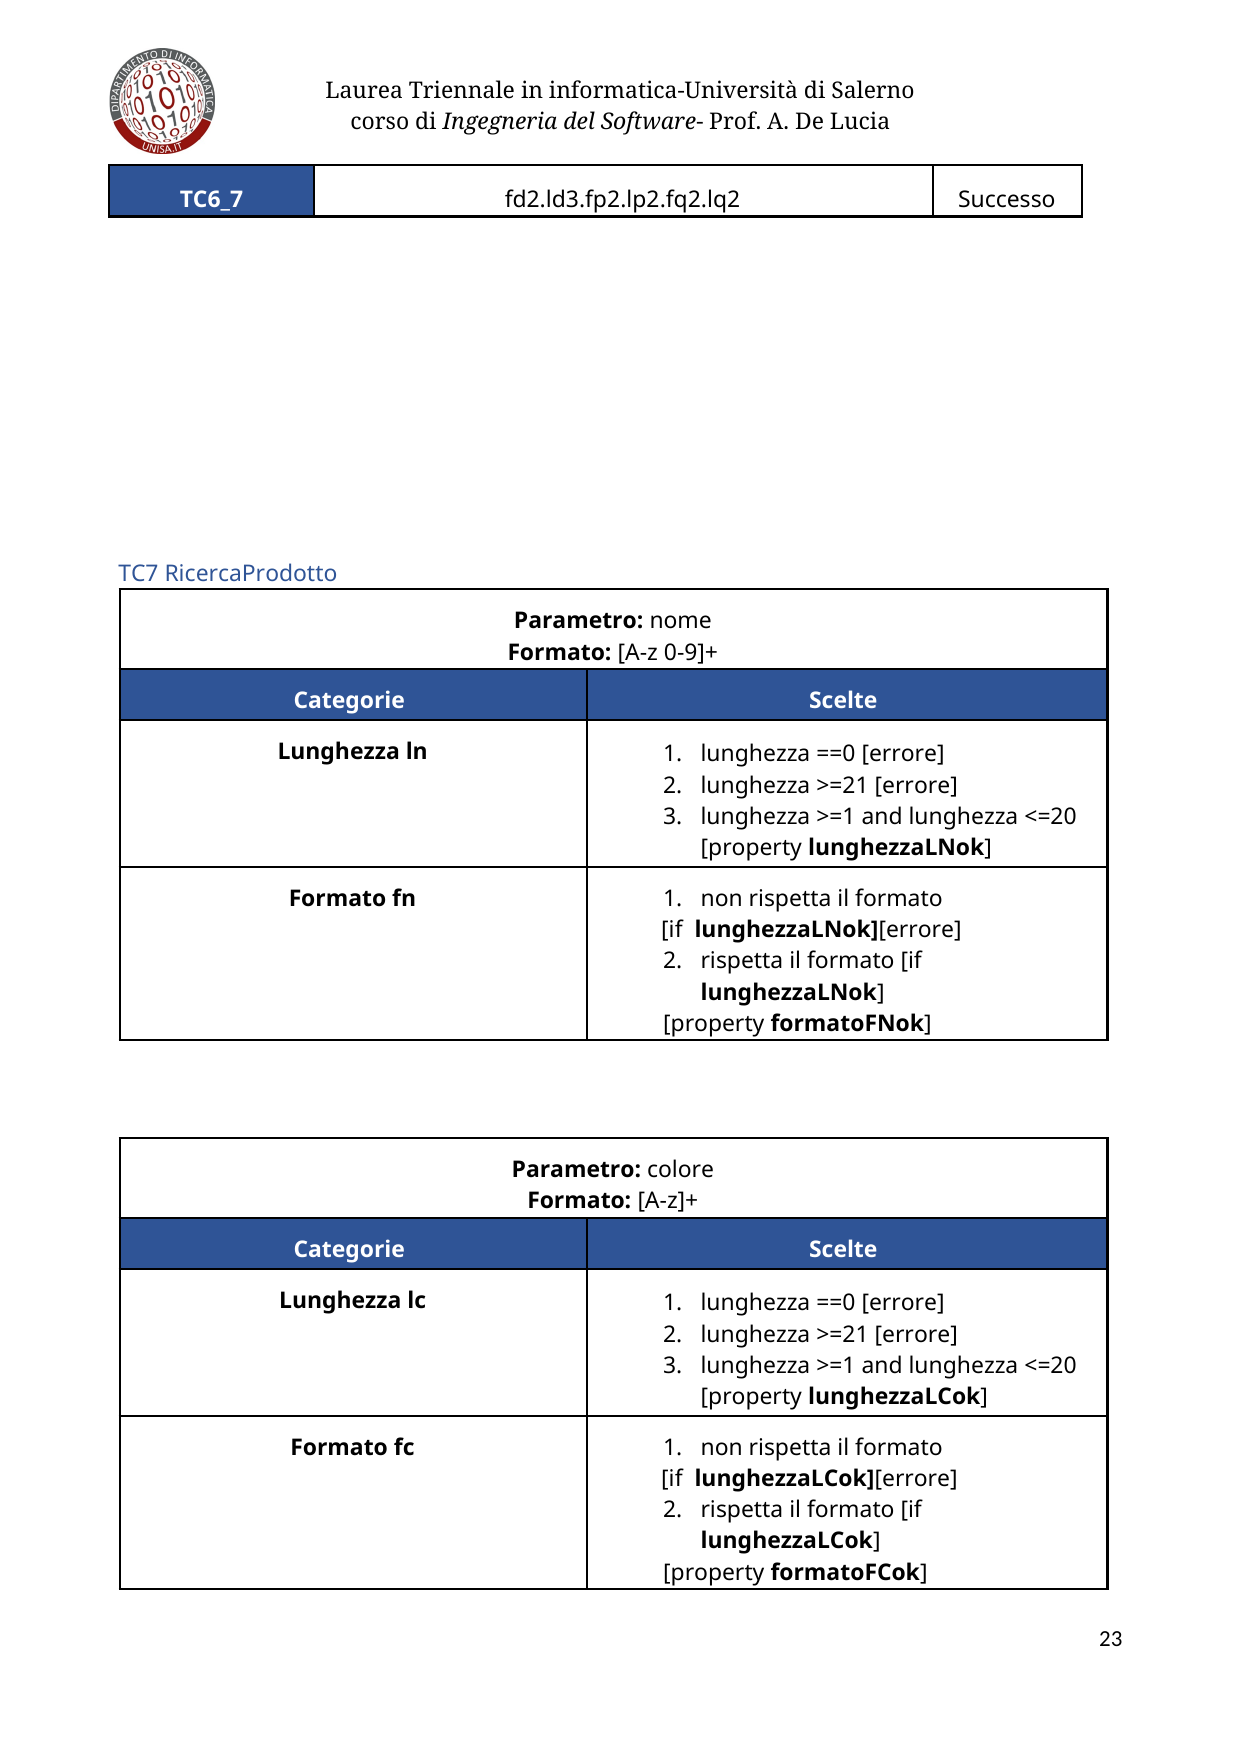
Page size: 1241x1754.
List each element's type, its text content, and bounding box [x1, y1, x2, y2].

table_cell Lunghezza lc [121, 1270, 586, 1414]
table_cell Lunghezza ln [121, 721, 586, 866]
table_cell non rispetta il formato [if lunghezzaLNok][errore] rispetta il formato [if lunghezzaLNok] [property formatoFNok] [588, 868, 1106, 1039]
table_cell non rispetta il formato [if lunghezzaLCok][errore] rispetta il formato [if lunghezzaLCok] [property formatoFCok] [588, 1417, 1106, 1588]
table_cell Formato fc [121, 1417, 586, 1588]
table_cell Categorie [121, 1219, 586, 1268]
table_cell Successo [934, 166, 1081, 215]
table_cell lunghezza ==0 [errore] lunghezza >=21 [errore] lunghezza >=1 and lunghezza <=20 [property lunghezzaLNok] [588, 721, 1106, 866]
table_cell Categorie [121, 670, 586, 719]
table_header Parametro: colore Formato: [A-z]+ [121, 1139, 1106, 1217]
table_cell TC6_7 [110, 166, 313, 215]
table_header Parametro: nome Formato: [A-z 0-9]+ [121, 590, 1106, 668]
subtitle TC7 RicercaProdotto [118, 557, 1122, 588]
table_cell Formato fn [121, 868, 586, 1039]
table_cell Scelte [588, 1219, 1106, 1268]
table_cell Scelte [588, 670, 1106, 719]
table_cell lunghezza ==0 [errore] lunghezza >=21 [errore] lunghezza >=1 and lunghezza <=20 [property lunghezzaLCok] [588, 1270, 1106, 1414]
table_cell fd2.ld3.fp2.lp2.fq2.lq2 [315, 166, 932, 215]
